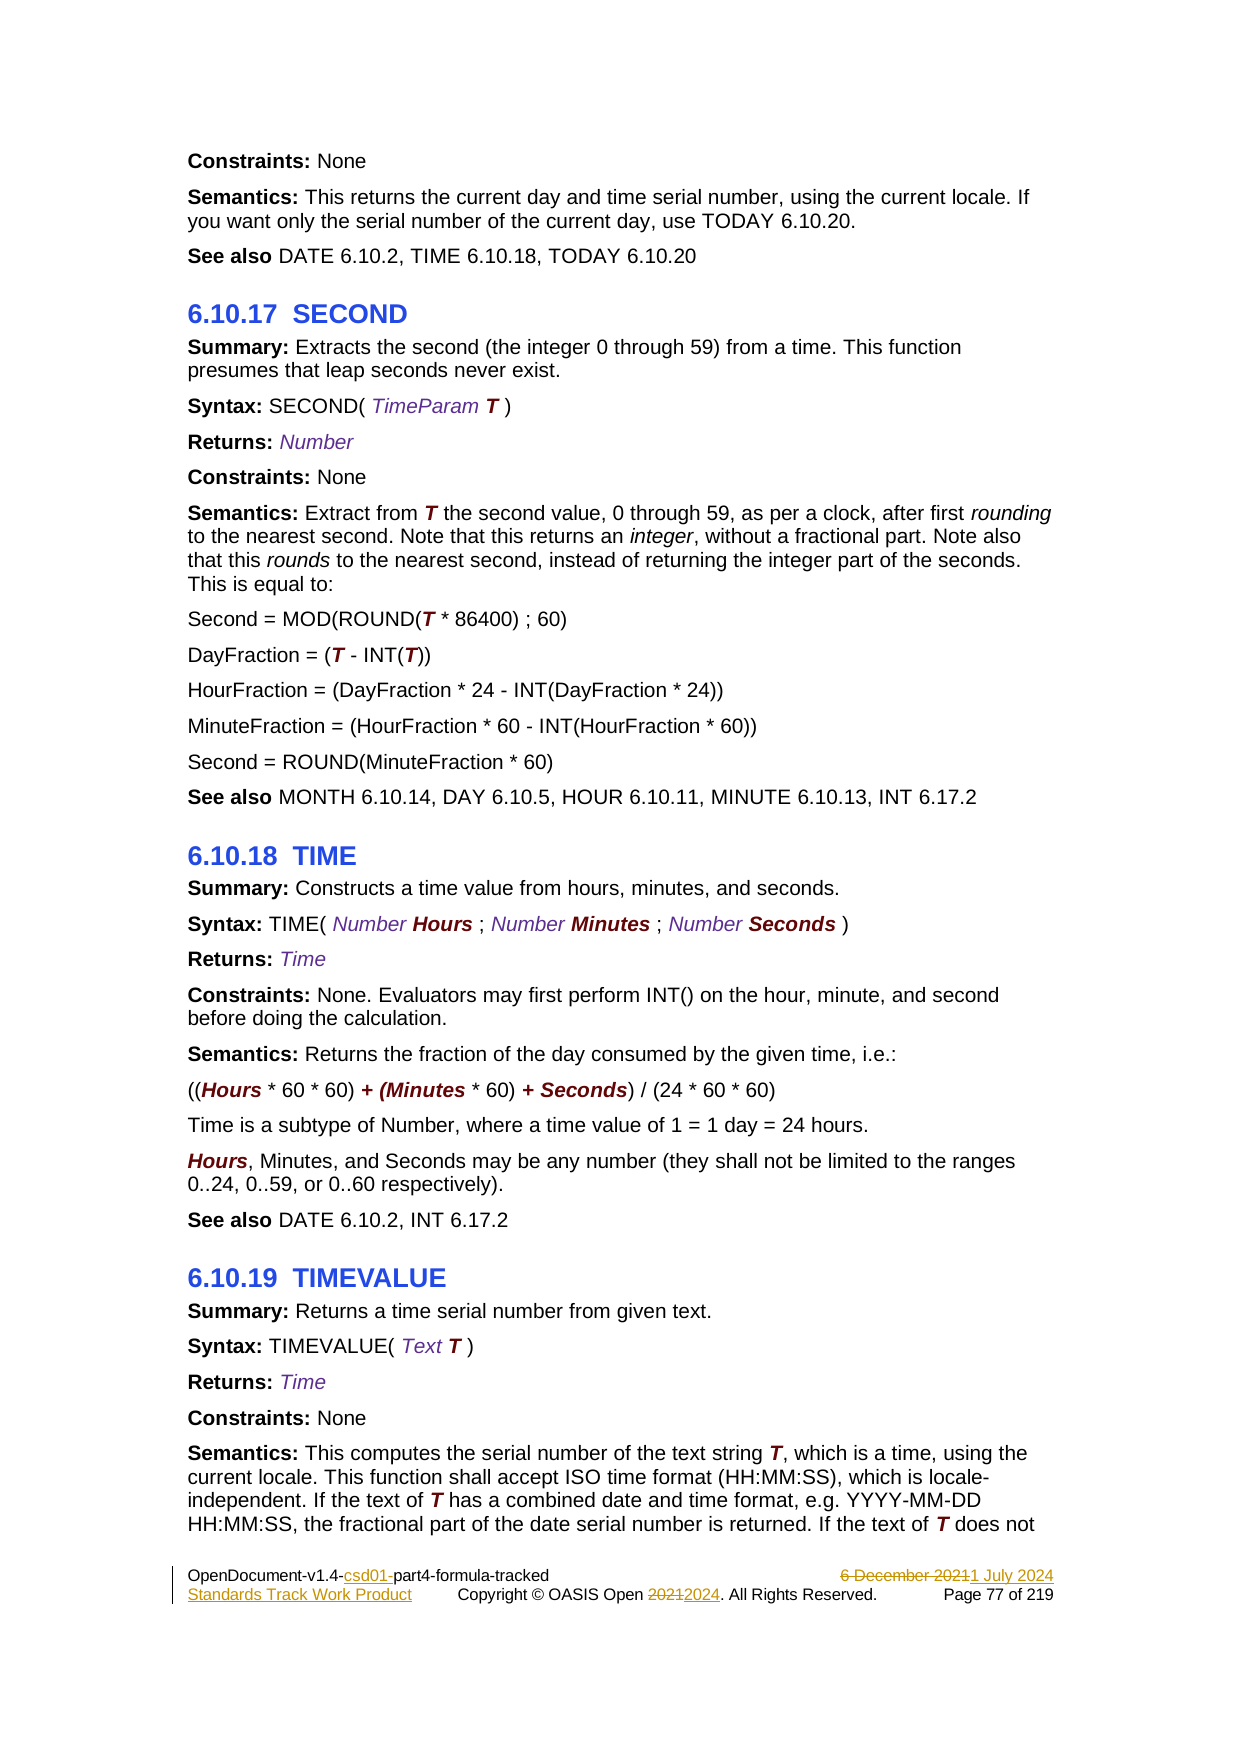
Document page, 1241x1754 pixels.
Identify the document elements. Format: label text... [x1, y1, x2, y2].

text Summary: Returns a time serial number from given text. [187, 1299, 1053, 1323]
text Summary: Extracts the second (the integer 0 through 59) from a time. This function presumes that leap seconds never exist. [187, 335, 1053, 382]
text Semantics: Returns the fraction of the day consumed by the given time, i.e.: [187, 1042, 1053, 1066]
text Syntax: TIME( Number Hours ; Number Minutes ; Number Seconds ) [187, 912, 1053, 936]
text Returns: Time [187, 1370, 1053, 1394]
text Semantics: Extract from T the second value, 0 through 59, as per a clock, after first rounding to the nearest second. Note that this returns an integer, without a fractional part. Note also that this rounds to the nearest second, instead of returning the integer part of the seconds. This is equal to: [187, 501, 1053, 596]
text ((Hours * 60 * 60) + (Minutes * 60) + Seconds) / (24 * 60 * 60) [187, 1078, 1053, 1102]
subtitle SECOND [187, 299, 1053, 329]
text DayFraction = (T - INT(T)) [187, 643, 1053, 667]
text Constraints: None [187, 1406, 1053, 1429]
text Semantics: This returns the current day and time serial number, using the current locale. If you want only the serial number of the current day, use TODAY 6.10.20. [187, 186, 1053, 233]
text Returns: Number [187, 430, 1053, 454]
text Second = ROUND(MinuteFraction * 60) [187, 750, 1053, 774]
text See also DATE 6.10.2, INT 6.17.2 [187, 1208, 1053, 1232]
text HourFraction = (DayFraction * 24 - INT(DayFraction * 24)) [187, 679, 1053, 702]
text Second = MOD(ROUND(T * 86400) ; 60) [187, 608, 1053, 631]
text See also MONTH 6.10.14, DAY 6.10.5, HOUR 6.10.11, MINUTE 6.10.13, INT 6.17.2 [187, 786, 1053, 809]
text See also DATE 6.10.2, TIME 6.10.18, TODAY 6.10.20 [187, 245, 1053, 268]
text Time is a subtype of Number, where a time value of 1 = 1 day = 24 hours. [187, 1114, 1053, 1137]
text Constraints: None [187, 466, 1053, 489]
text MinuteFraction = (HourFraction * 60 - INT(HourFraction * 60)) [187, 714, 1053, 738]
text Constraints: None [187, 150, 1053, 173]
text Semantics: This computes the serial number of the text string T, which is a time, using the current locale. This function shall accept ISO time format (HH:MM:SS), which is locale-independent. If the text of T has a combined date and time format, e.g. YYYY-MM-DD HH:MM:SS, the fractional part of the date serial number is returned. If the text of T does not [187, 1442, 1053, 1536]
text Hours, Minutes, and Seconds may be any number (they shall not be limited to the ranges 0..24, 0..59, or 0..60 respectively). [187, 1149, 1053, 1196]
text Returns: Time [187, 948, 1053, 971]
subtitle TIMEVALUE [187, 1263, 1053, 1293]
text Syntax: SECOND( TimeParam T ) [187, 394, 1053, 418]
text Summary: Constructs a time value from hours, minutes, and seconds. [187, 876, 1053, 900]
text Syntax: TIMEVALUE( Text T ) [187, 1335, 1053, 1358]
text Constraints: None. Evaluators may first perform INT() on the hour, minute, and second before doing the calculation. [187, 983, 1053, 1030]
subtitle TIME [187, 840, 1053, 870]
